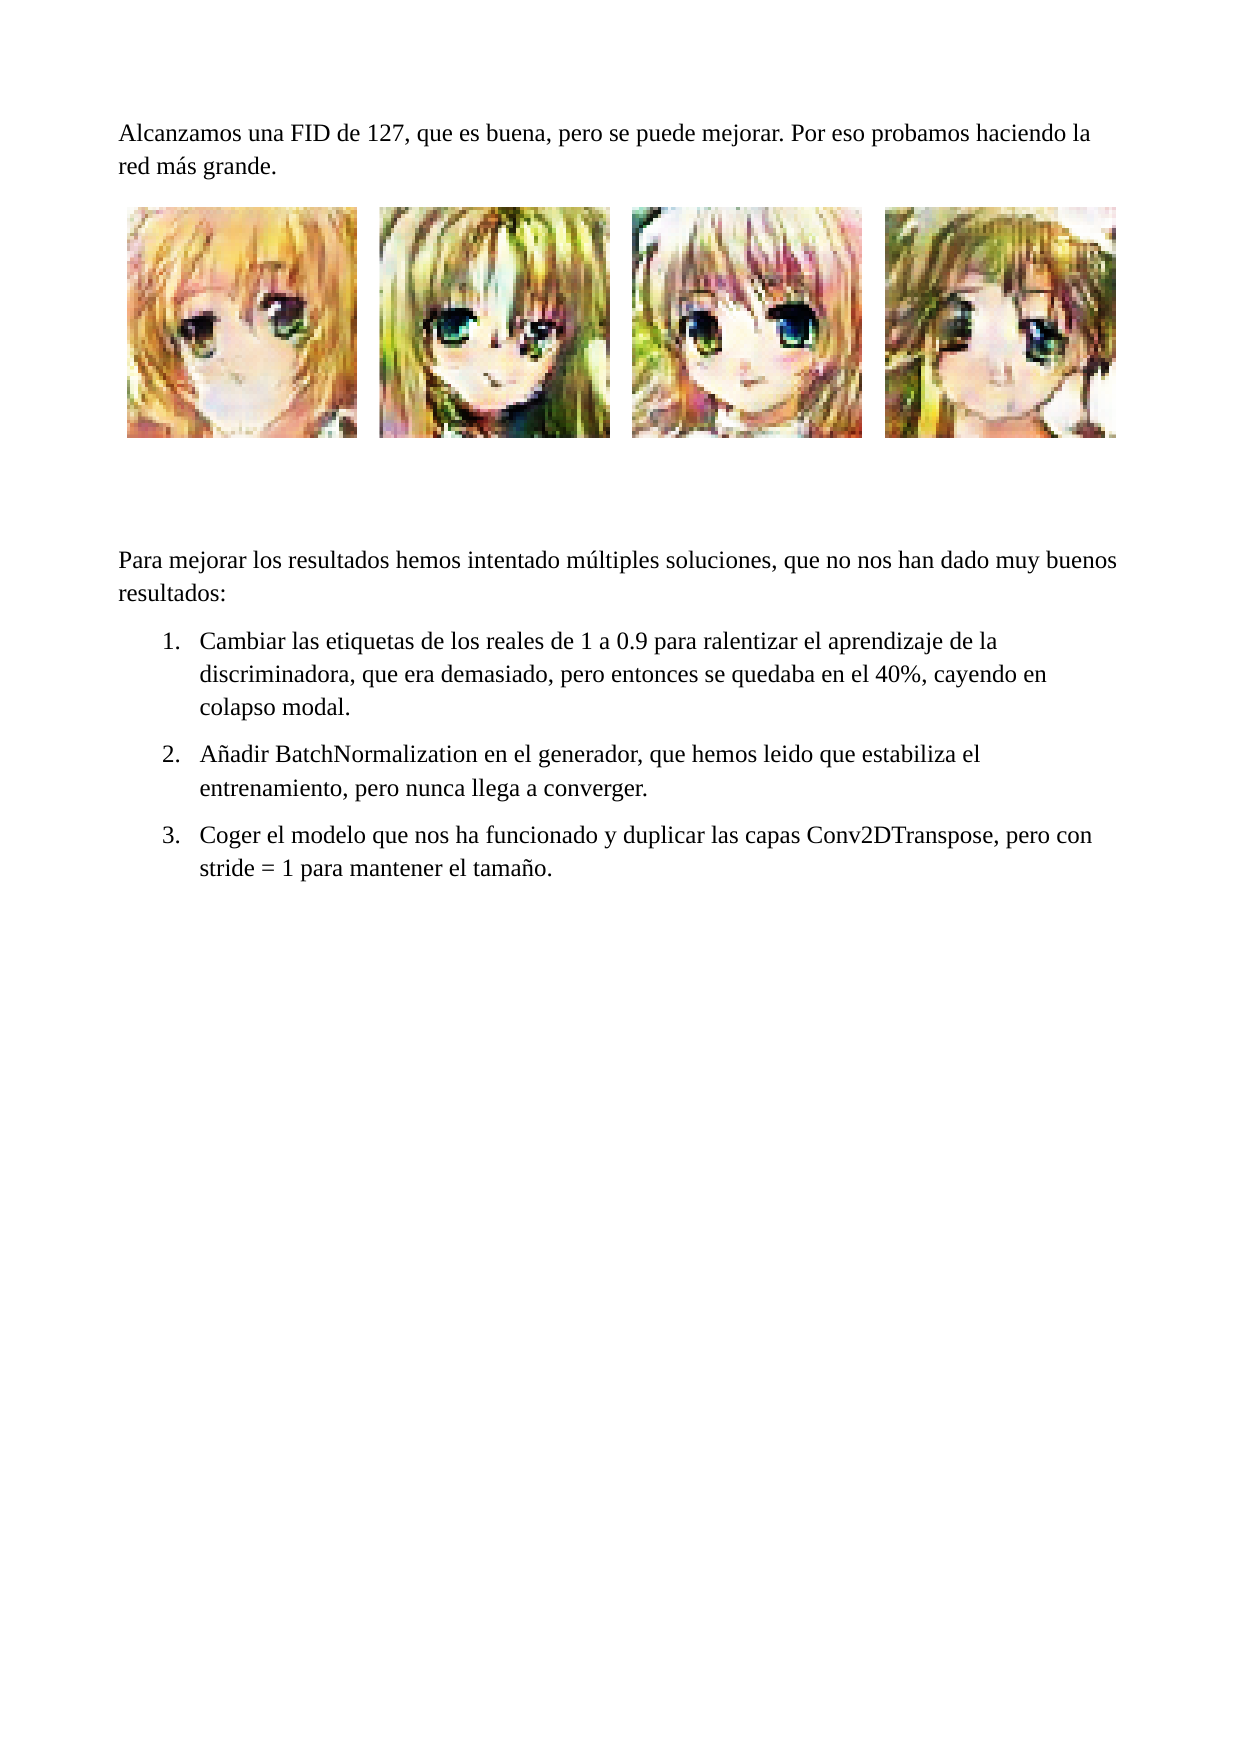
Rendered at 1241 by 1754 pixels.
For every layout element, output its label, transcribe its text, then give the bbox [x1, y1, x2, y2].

list Cambiar las etiquetas de los reales de 1 a 0.9 para ralentizar el aprendizaje de la discriminadora, que era demasiado, pero entonces se quedaba en el 40%, cayendo en colapso modal. [162, 626, 1122, 721]
text Alcanzamos una FID de 127, que es buena, pero se puede mejorar. Por eso probamos haciendo la red más grande. [118, 118, 1122, 180]
list Añadir BatchNormalization en el generador, que hemos leido que estabiliza el entrenamiento, pero nunca llega a converger. [162, 739, 1122, 801]
list Coger el modelo que nos ha funcionado y duplicar las capas Conv2DTranspose, pero con stride = 1 para mantener el tamaño. [162, 820, 1122, 882]
text Para mejorar los resultados hemos intentado múltiples soluciones, que no nos han dado muy buenos resultados: [118, 545, 1122, 607]
